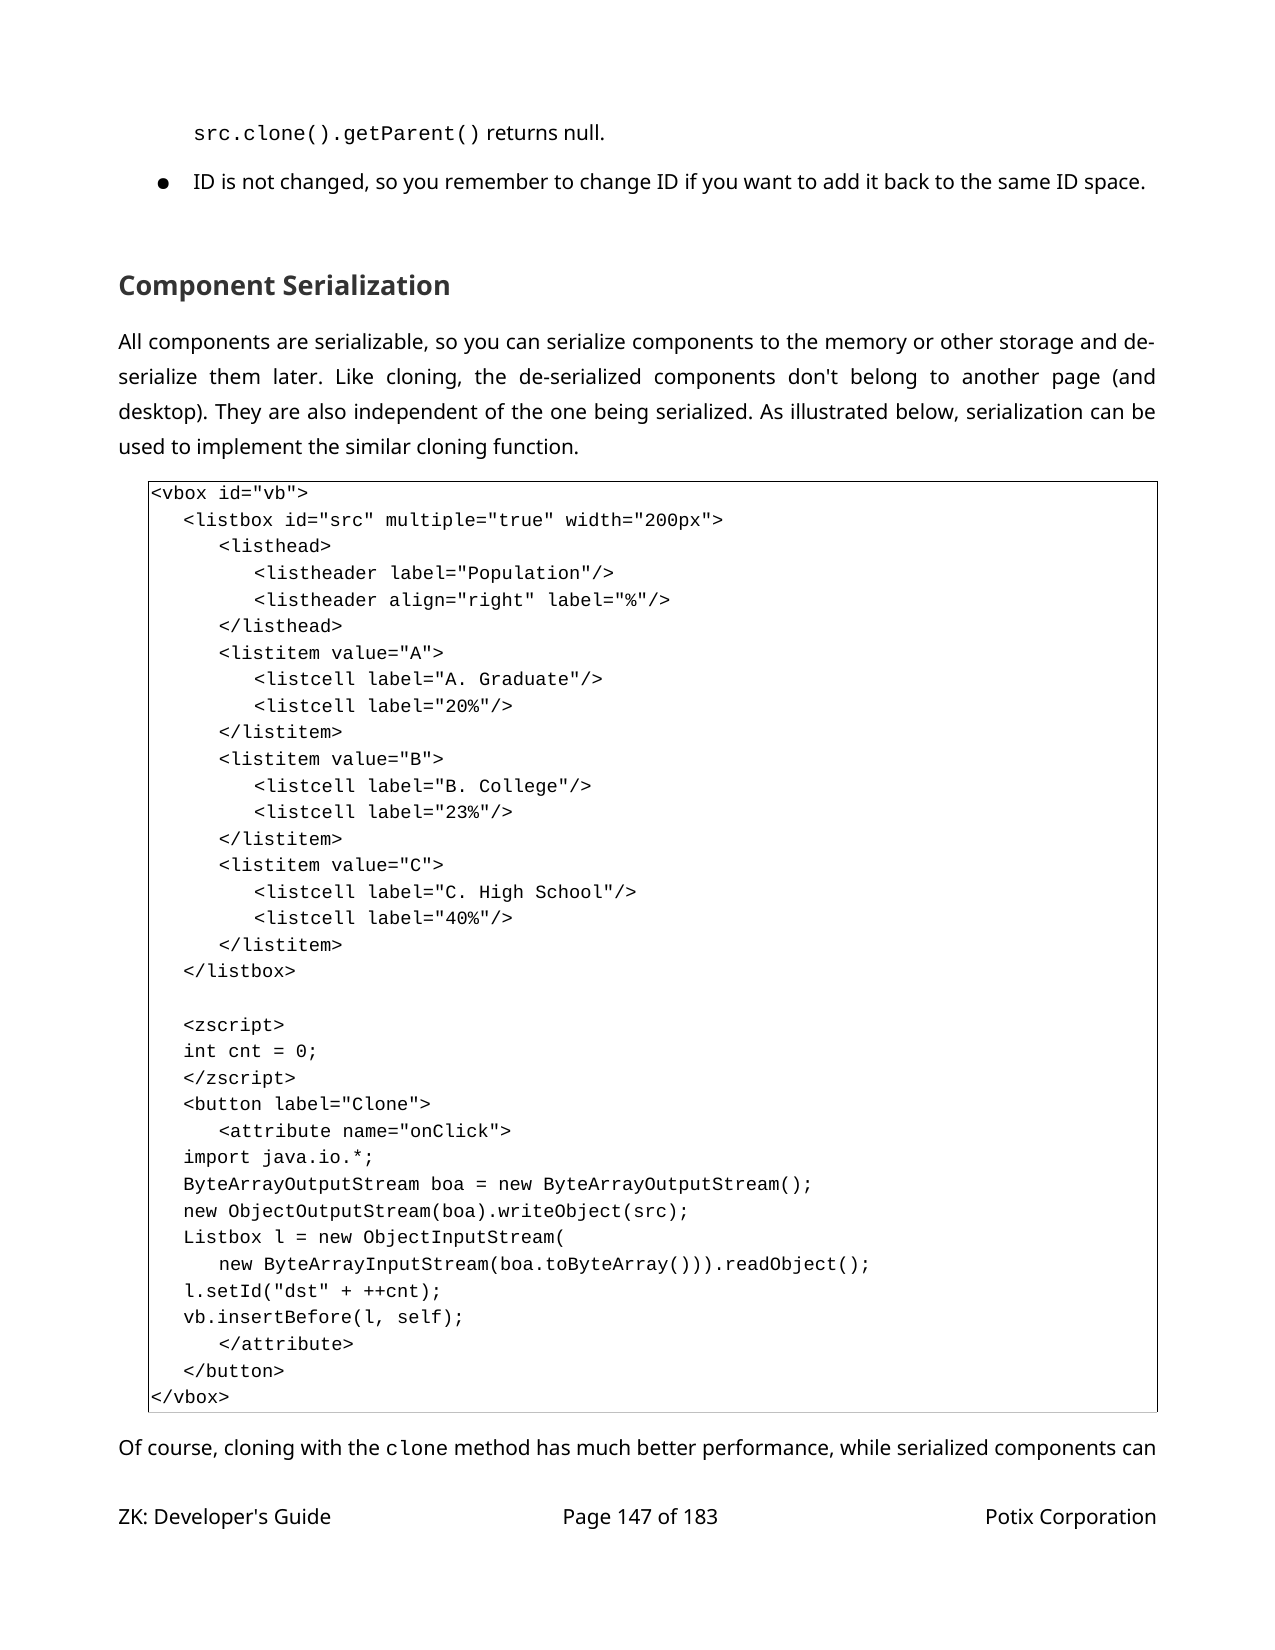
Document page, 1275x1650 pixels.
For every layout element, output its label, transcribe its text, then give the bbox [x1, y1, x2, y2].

text Of course, cloning with the clone method has much better performance, while serialized components can [118, 1433, 1157, 1461]
text new ByteArrayInputStream(boa.toByteArray())).readObject(); l.setId("dst" + ++cnt); vb.insertBefore(l, self); </attribute> </button> </vbox> [149, 1252, 1157, 1412]
text All components are serializable, so you can serialize components to the memory or other storage and de-serialize them later. Like cloning, the de-serialized components don't belong to another page (and desktop). They are also independent of the one being serialized. As illustrated below, serialization can be used to implement the similar cloning function. [118, 327, 1157, 461]
list ID is not changed, so you remember to change ID if you want to add it back to the same ID space. [156, 167, 1157, 196]
text <vbox id="vb"> <listbox id="src" multiple="true" width="200px"> <listhead> <listheader label="Population"/> <listheader align="right" label="%"/> </listhead> <listitem value="A"> <listcell label="A. Graduate"/> <listcell label="20%"/> </listitem> <listitem value="B"> <listcell label="B. College"/> <listcell label="23%"/> </listitem> <listitem value="C"> <listcell label="C. High School"/> <listcell label="40%"/> </listitem> </listbox> <zscript> int cnt = 0; </zscript> <button label="Clone"> <attribute name="onClick"> import java.io.*; ByteArrayOutputStream boa = new ByteArrayOutputStream(); new ObjectOutputStream(boa).writeObject(src); Listbox l = new ObjectInputStream( [149, 482, 1157, 1249]
subtitle Component Serialization [118, 266, 1157, 303]
list src.clone().getParent() returns null. [156, 118, 1157, 147]
